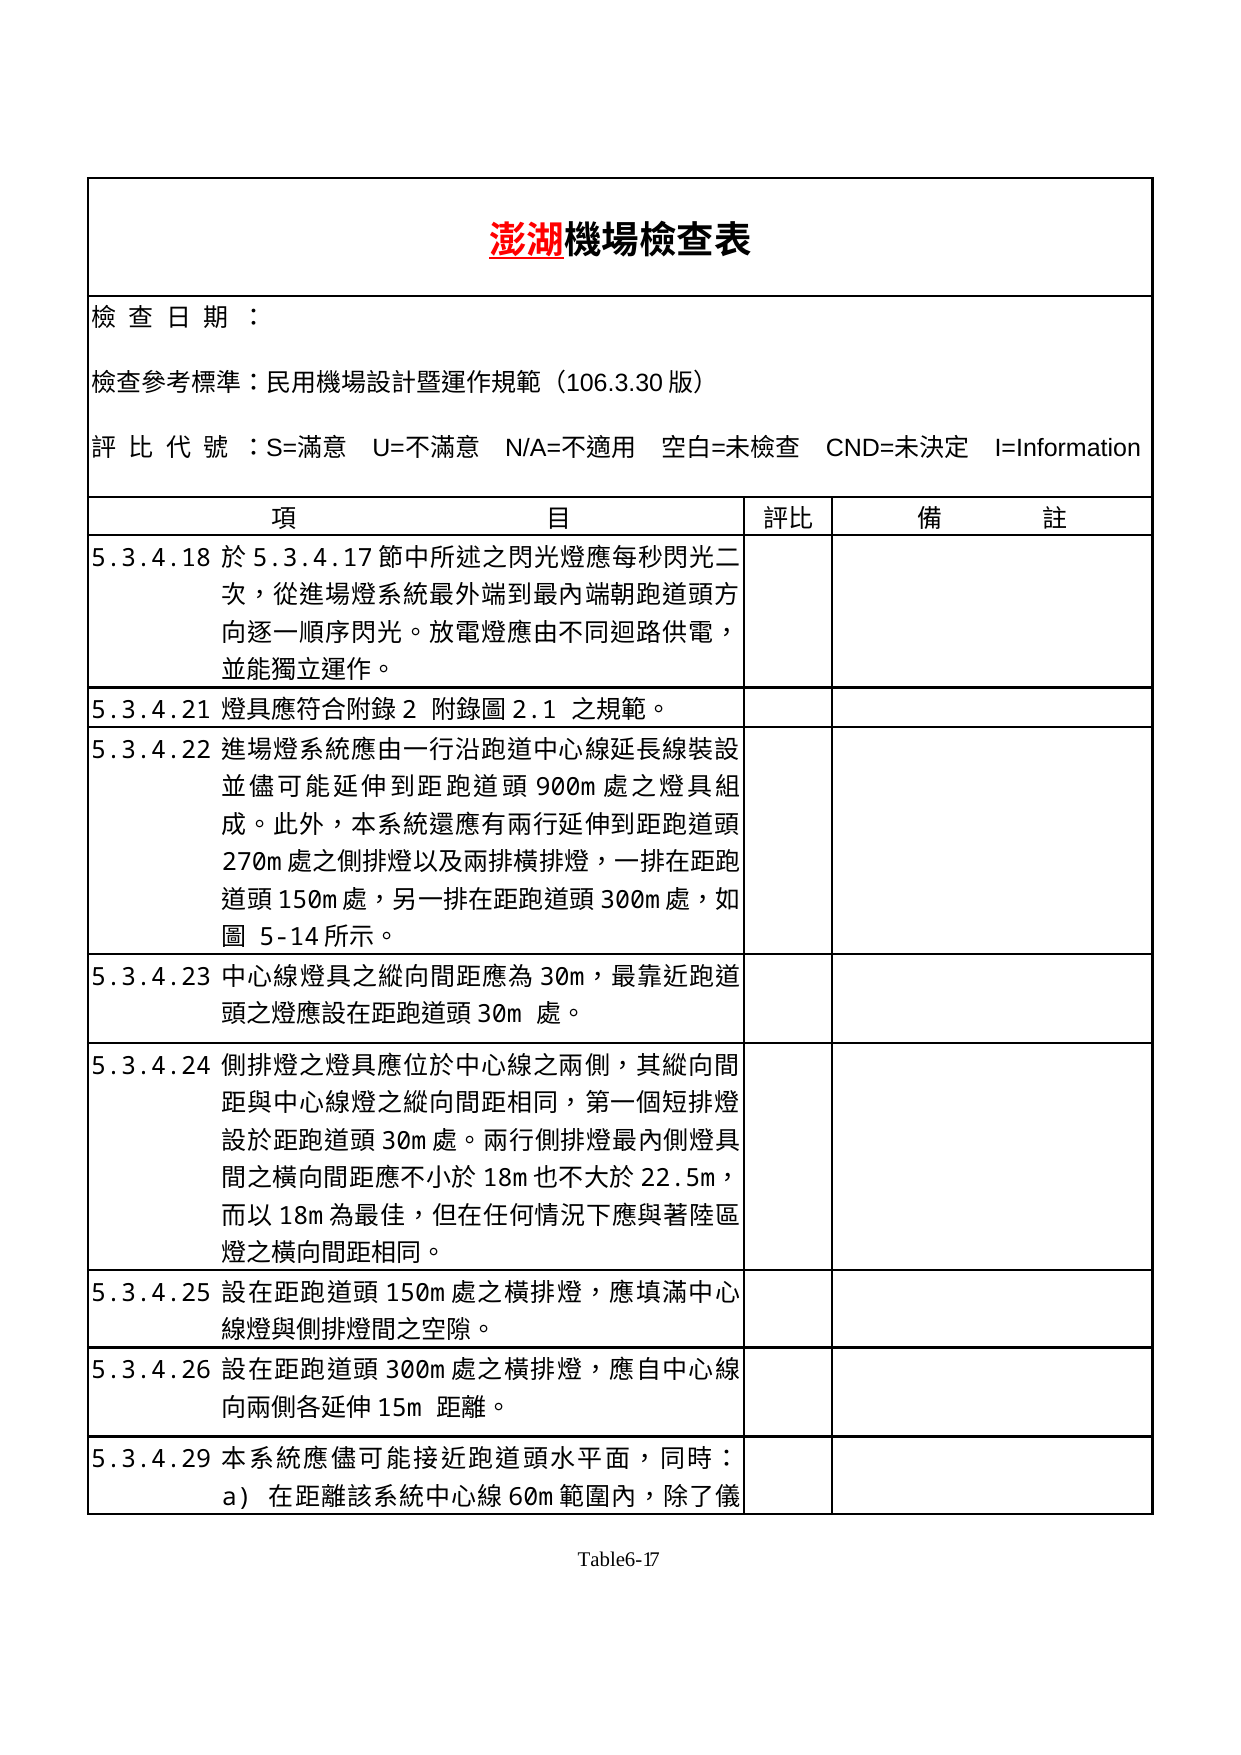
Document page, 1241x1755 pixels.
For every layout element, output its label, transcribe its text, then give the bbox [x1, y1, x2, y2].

table_cell 5.3.4.25 [89, 1271, 219, 1346]
table_cell 中心線燈具之縱向間距應為30m，最靠近跑道頭之燈應設在距跑道頭30m 處。 [219, 955, 743, 1042]
table_cell 於5.3.4.17節中所述之閃光燈應每秒閃光二次，從進場燈系統最外端到最內端朝跑道頭方向逐一順序閃光。放電燈應由不同迴路供電，並能獨立運作。 [219, 536, 743, 686]
table_cell [745, 728, 831, 953]
table_cell 燈具應符合附錄2 附錄圖2.1 之規範。 [219, 689, 743, 726]
table_cell 進場燈系統應由一行沿跑道中心線延長線裝設並儘可能延伸到距跑道頭900m處之燈具組成。此外，本系統還應有兩行延伸到距跑道頭270m處之側排燈以及兩排橫排燈，一排在距跑道頭150m處，另一排在距跑道頭300m處，如圖 5-14所示。 [219, 728, 743, 953]
table_cell [745, 689, 831, 726]
table_cell 5.3.4.24 [89, 1044, 219, 1269]
table_cell [833, 1438, 1151, 1512]
table_cell [833, 728, 1151, 953]
table_cell [833, 955, 1151, 1042]
table_header 澎湖機場檢查表 [89, 179, 1151, 295]
table_cell [745, 1438, 831, 1512]
table_cell 5.3.4.26 [89, 1349, 219, 1435]
table_cell 5.3.4.18 [89, 536, 219, 686]
table_cell [833, 689, 1151, 726]
table_cell 5.3.4.29 [89, 1438, 219, 1512]
table_cell [833, 536, 1151, 686]
table_cell [745, 1271, 831, 1346]
table_cell 本系統應儘可能接近跑道頭水平面，同時： a) 在距離該系統中心線60m範圍內，除了儀 [219, 1438, 743, 1512]
table_cell [745, 1349, 831, 1435]
table_cell 設在距跑道頭300m處之橫排燈，應自中心線向兩側各延伸15m 距離。 [219, 1349, 743, 1435]
table_cell 側排燈之燈具應位於中心線之兩側，其縱向間距與中心線燈之縱向間距相同，第一個短排燈設於距跑道頭30m處。兩行側排燈最內側燈具間之橫向間距應不小於18m也不大於22.5m，而以18m為最佳，但在任何情況下應與著陸區燈之橫向間距相同。 [219, 1044, 743, 1269]
table_cell [89, 498, 219, 534]
table_cell 檢 查 日 期 ： 檢查參考標準：民用機場設計暨運作規範（106.3.30版） 評 比 代 號 ：S=滿意 U=不滿意 N/A=不適用 空白=未檢查 CND=未決定 I=Information [89, 297, 1151, 496]
table_cell [745, 955, 831, 1042]
table_cell 備 註 [833, 498, 1151, 534]
table_cell [833, 1044, 1151, 1269]
table_cell [745, 1044, 831, 1269]
table_cell [833, 1271, 1151, 1346]
table_cell 設在距跑道頭150m處之橫排燈，應填滿中心線燈與側排燈間之空隙。 [219, 1271, 743, 1346]
table_cell 5.3.4.21 [89, 689, 219, 726]
table_cell 5.3.4.23 [89, 955, 219, 1042]
table_cell 5.3.4.22 [89, 728, 219, 953]
table_cell [745, 536, 831, 686]
table_cell [833, 1349, 1151, 1435]
table_cell 評比 [745, 498, 831, 534]
table_cell 項 目 [219, 498, 743, 534]
